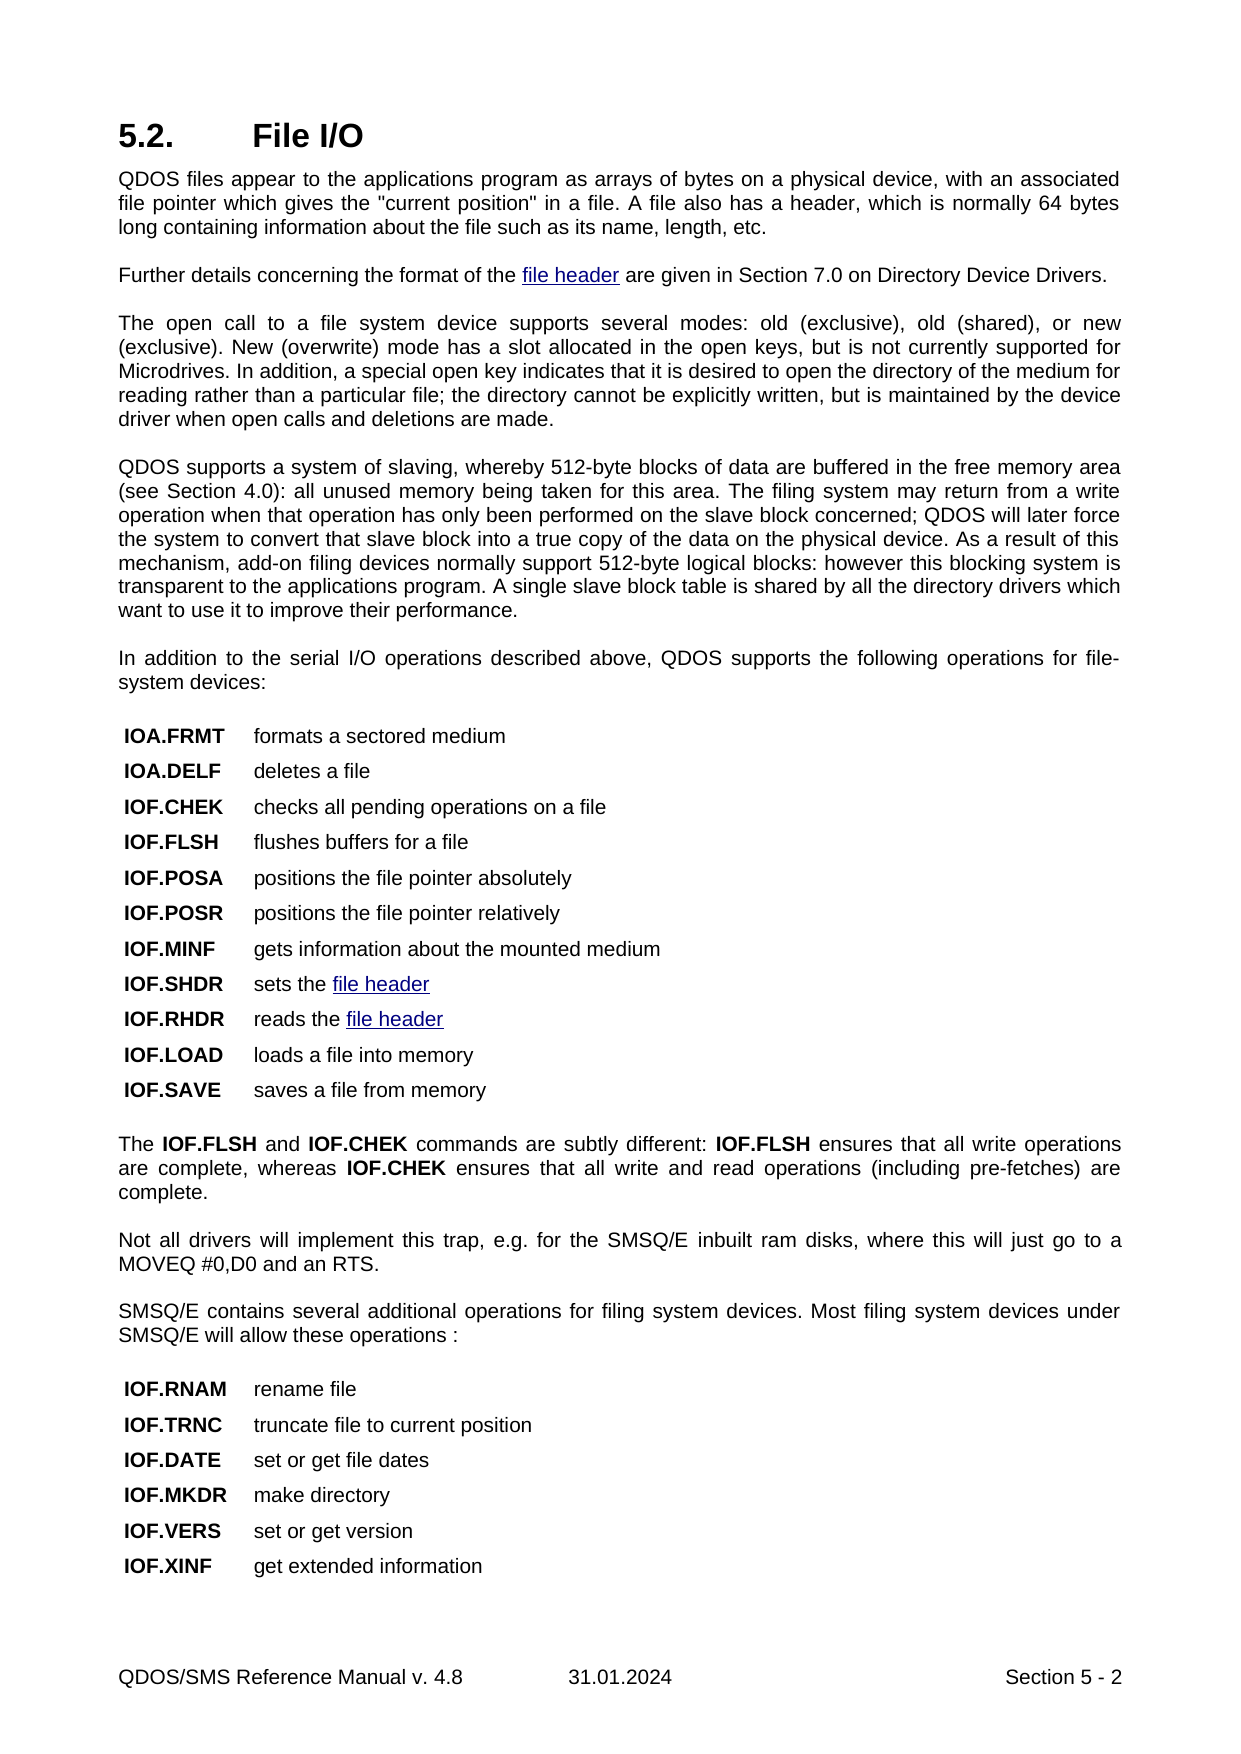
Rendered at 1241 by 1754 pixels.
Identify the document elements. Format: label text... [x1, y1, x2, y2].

table_cell get extended information [248, 1548, 691, 1584]
table_cell IOF.RHDR [118, 1001, 248, 1037]
text Further details concerning the format of the file header are given in Section 7.0 on Directory Device Drivers. [118, 263, 1122, 287]
table_cell IOF.TRNC [118, 1407, 248, 1442]
text In addition to the serial I/O operations described above, QDOS supports the following operations for file-system devices: [118, 646, 1122, 694]
table_cell positions the file pointer absolutely [248, 860, 692, 895]
table_cell IOF.SAVE [118, 1072, 248, 1108]
table_cell truncate file to current position [248, 1407, 691, 1442]
table_cell reads the file header [248, 1001, 692, 1037]
table_cell loads a file into memory [248, 1037, 692, 1072]
table_cell deletes a file [248, 754, 692, 789]
subtitle File I/O [118, 116, 1122, 154]
table_header IOA.FRMT [118, 718, 248, 753]
table_header rename file [248, 1371, 691, 1407]
table_cell IOF.VERS [118, 1513, 248, 1548]
table_cell checks all pending operations on a file [248, 789, 692, 824]
table_cell IOF.SHDR [118, 966, 248, 1001]
table_cell positions the file pointer relatively [248, 895, 692, 931]
table_cell IOF.XINF [118, 1548, 248, 1584]
text SMSQ/E contains several additional operations for filing system devices. Most filing system devices under SMSQ/E will allow these operations : [118, 1299, 1122, 1347]
table_cell IOF.LOAD [118, 1037, 248, 1072]
table_cell flushes buffers for a file [248, 824, 692, 860]
table_cell saves a file from memory [248, 1072, 692, 1108]
table_cell set or get version [248, 1513, 691, 1548]
text QDOS supports a system of slaving, whereby 512-byte blocks of data are buffered in the free memory area (see Section 4.0): all unused memory being taken for this area. The filing system may return from a write operation when that operation has only been performed on the slave block concerned; QDOS will later force the system to convert that slave block into a true copy of the data on the physical device. As a result of this mechanism, add-on filing devices normally support 512-byte logical blocks: however this blocking system is transparent to the applications program. A single slave block table is shared by all the directory drivers which want to use it to improve their performance. [118, 454, 1122, 622]
text The open call to a file system device supports several modes: old (exclusive), old (shared), or new (exclusive). New (overwrite) mode has a slot allocated in the open keys, but is not currently supported for Microdrives. In addition, a special open key indicates that it is desired to open the directory of the medium for reading rather than a particular file; the directory cannot be explicitly written, but is maintained by the device driver when open calls and deletions are made. [118, 311, 1122, 431]
table_cell IOF.FLSH [118, 824, 248, 860]
text QDOS files appear to the applications program as arrays of bytes on a physical device, with an associated file pointer which gives the "current position" in a file. A file also has a header, which is normally 64 bytes long containing information about the file such as its name, length, etc. [118, 167, 1122, 239]
table_cell IOF.MKDR [118, 1478, 248, 1513]
table_cell IOF.POSR [118, 895, 248, 931]
table_cell sets the file header [248, 966, 692, 1001]
table_cell gets information about the mounted medium [248, 931, 692, 966]
table_cell IOA.DELF [118, 754, 248, 789]
table_header IOF.RNAM [118, 1371, 248, 1407]
table_cell IOF.POSA [118, 860, 248, 895]
table_cell IOF.DATE [118, 1442, 248, 1477]
table_cell IOF.CHEK [118, 789, 248, 824]
text The IOF.FLSH and IOF.CHEK commands are subtly different: IOF.FLSH ensures that all write operations are complete, whereas IOF.CHEK ensures that all write and read operations (including pre-fetches) are complete. [118, 1132, 1122, 1203]
table_header formats a sectored medium [248, 718, 692, 753]
table_cell set or get file dates [248, 1442, 691, 1477]
table_cell make directory [248, 1478, 691, 1513]
table_cell IOF.MINF [118, 931, 248, 966]
text Not all drivers will implement this trap, e.g. for the SMSQ/E inbuilt ram disks, where this will just go to a MOVEQ #0,D0 and an RTS. [118, 1227, 1122, 1275]
